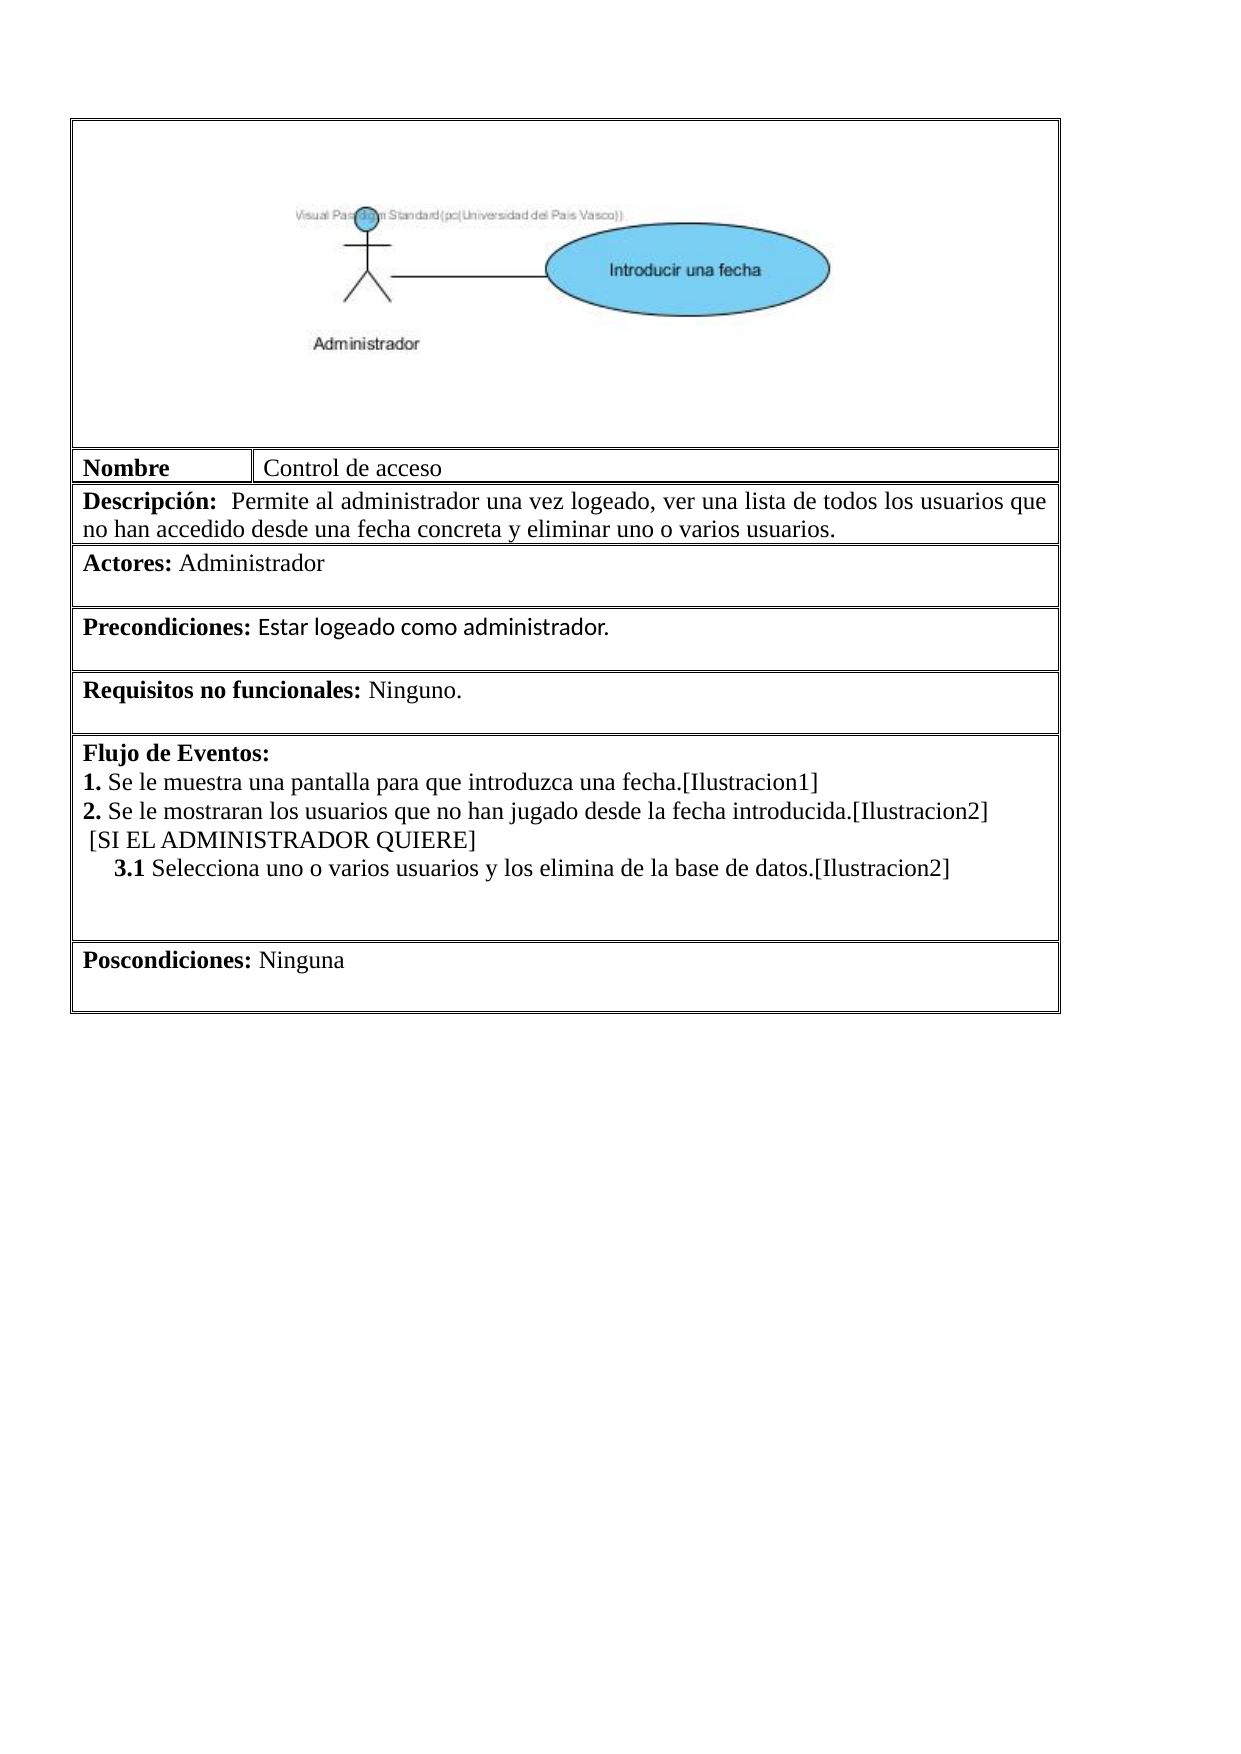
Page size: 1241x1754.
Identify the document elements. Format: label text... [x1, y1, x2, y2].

table_cell Nombre [73, 450, 251, 481]
table_cell Actores: Administrador [73, 546, 1058, 606]
table_cell Requisitos no funcionales: Ninguno. [73, 673, 1058, 733]
table_cell Flujo de Eventos: 1. Se le muestra una pantalla para que introduzca una fecha.[Ilustracion1] 2. Se le mostraran los usuarios que no han jugado desde la fecha introducida.[Ilustracion2] [SI EL ADMINISTRADOR QUIERE] 3.1 Selecciona uno o varios usuarios y los elimina de la base de datos.[Ilustracion2] [73, 736, 1058, 940]
table_cell Control de acceso [254, 450, 1058, 481]
table_cell Poscondiciones: Ninguna [73, 943, 1058, 1011]
table_cell Precondiciones: Estar logeado como administrador. [73, 609, 1058, 670]
table_cell Descripción: Permite al administrador una vez logeado, ver una lista de todos los usuarios que no han accedido desde una fecha concreta y eliminar uno o varios usuarios. [73, 485, 1058, 543]
table_header [73, 121, 1058, 447]
